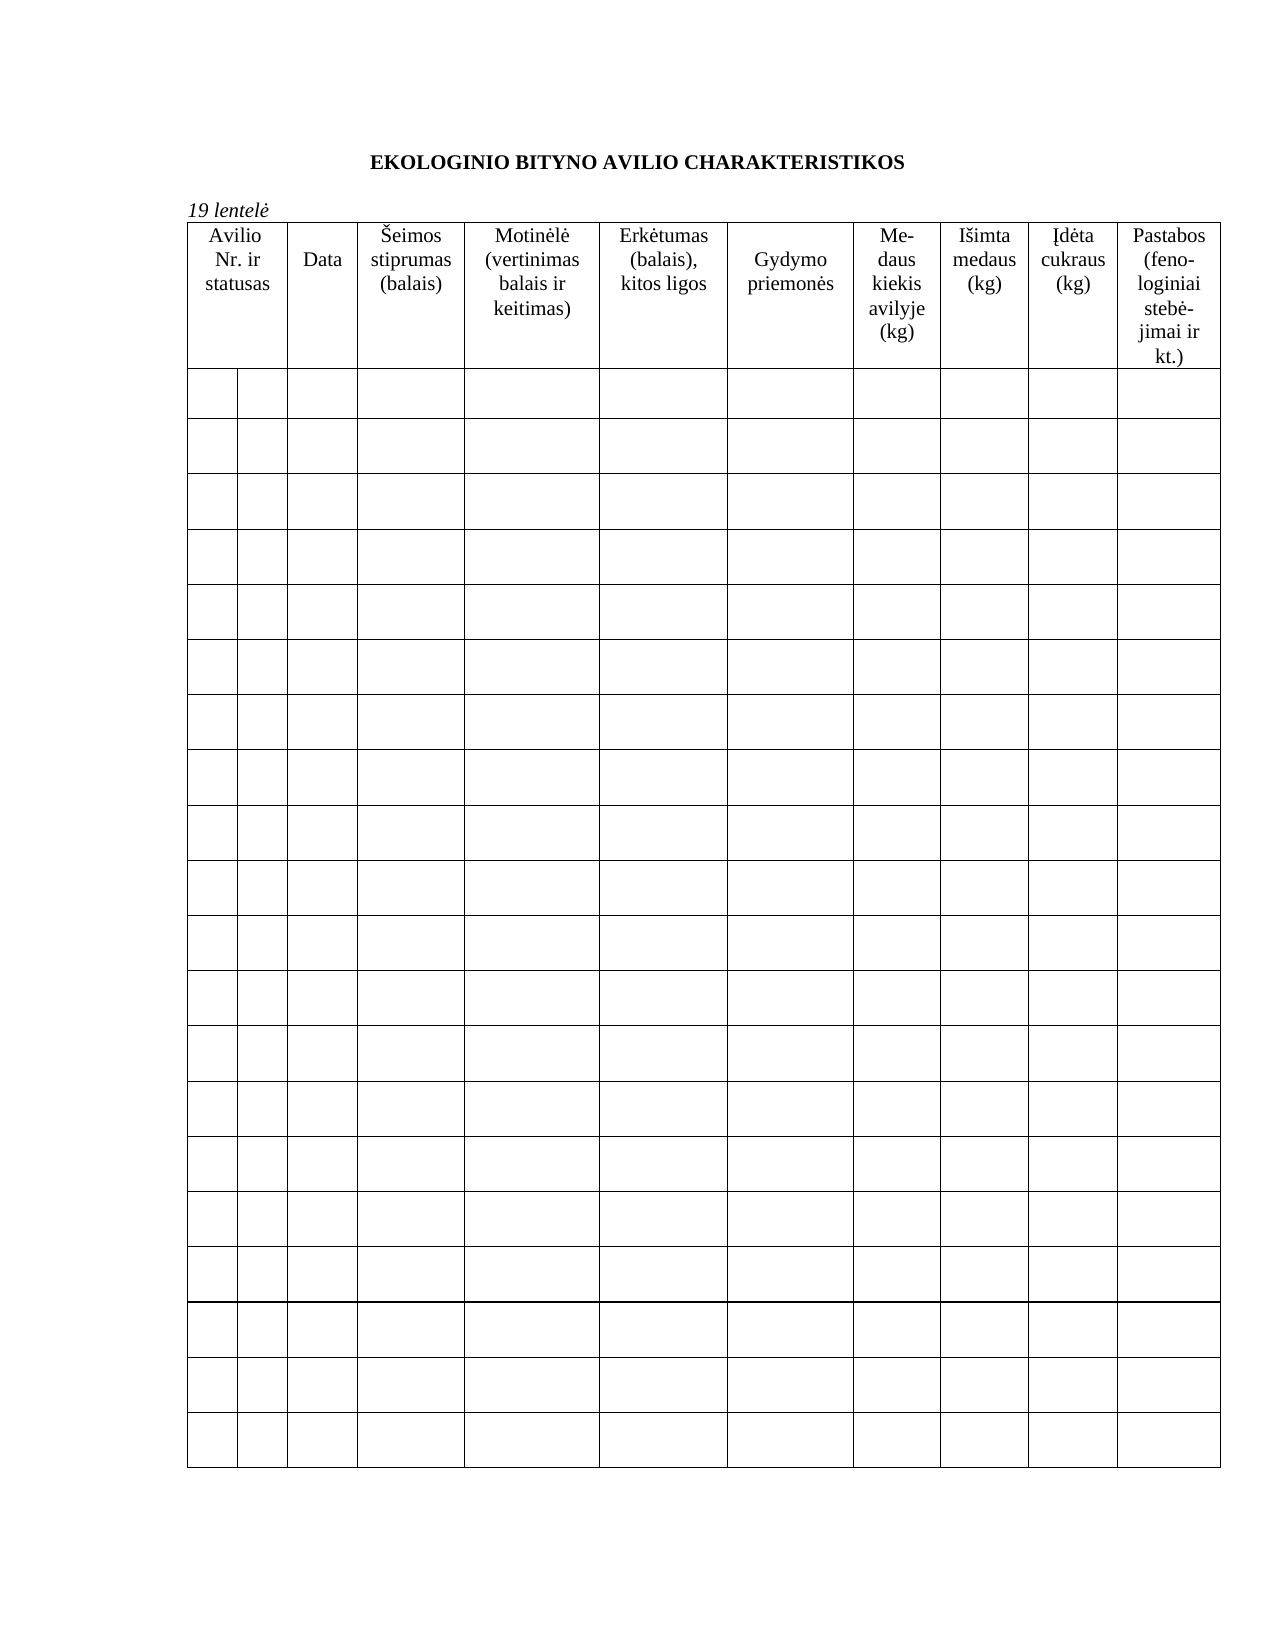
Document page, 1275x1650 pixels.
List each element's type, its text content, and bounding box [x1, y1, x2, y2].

table_cell [1029, 750, 1117, 804]
table_header Išimta medaus (kg) [941, 223, 1028, 368]
table_cell [188, 861, 237, 915]
table_cell [288, 1247, 357, 1301]
table_cell [238, 1137, 287, 1191]
table_cell [188, 1358, 237, 1412]
table_cell [238, 419, 287, 473]
table_cell [465, 1303, 599, 1357]
table_cell [941, 806, 1028, 860]
table_cell [1029, 1303, 1117, 1357]
table_cell [465, 1247, 599, 1301]
table_cell [941, 1247, 1028, 1301]
table_cell [941, 1413, 1028, 1467]
table_cell [238, 1192, 287, 1246]
text 19 lentelė [75, 198, 1087, 222]
table_cell [600, 1413, 727, 1467]
table_cell [288, 695, 357, 749]
table_cell [728, 971, 853, 1025]
table_cell [1029, 695, 1117, 749]
table_cell [188, 971, 237, 1025]
table_cell [358, 1192, 464, 1246]
table_cell [941, 1358, 1028, 1412]
table_cell [854, 369, 940, 418]
table_cell [728, 1192, 853, 1246]
table_cell [600, 530, 727, 584]
table_header Avilio Nr. ir statusas [188, 223, 287, 368]
table_header Šeimos stiprumas (balais) [358, 223, 464, 368]
table_cell [1029, 1413, 1117, 1467]
table_cell [358, 1358, 464, 1412]
table_cell [941, 1026, 1028, 1081]
table_cell [288, 419, 357, 473]
table_cell [465, 861, 599, 915]
table_cell [465, 1358, 599, 1412]
table_cell [288, 1303, 357, 1357]
table_cell [238, 806, 287, 860]
table_cell [854, 861, 940, 915]
table_cell [600, 806, 727, 860]
table_cell [238, 369, 287, 418]
table_cell [465, 1082, 599, 1136]
table_cell [728, 1413, 853, 1467]
table_cell [941, 916, 1028, 970]
table_cell [1118, 1247, 1220, 1301]
table_cell [728, 806, 853, 860]
table_cell [465, 419, 599, 473]
table_cell [1029, 1192, 1117, 1246]
table_cell [358, 1247, 464, 1301]
table_cell [728, 585, 853, 639]
table_cell [728, 1358, 853, 1412]
table_cell [465, 916, 599, 970]
table_cell [941, 1192, 1028, 1246]
table_cell [941, 369, 1028, 418]
table_cell [1118, 1082, 1220, 1136]
table_cell [188, 750, 237, 804]
table_cell [1118, 1413, 1220, 1467]
table_cell [1118, 530, 1220, 584]
table_cell [358, 585, 464, 639]
table_cell [1029, 971, 1117, 1025]
table_header Įdėta cukraus (kg) [1029, 223, 1117, 368]
table_cell [288, 916, 357, 970]
table_cell [465, 750, 599, 804]
table_cell [1029, 1247, 1117, 1301]
table_cell [288, 585, 357, 639]
table_cell [188, 474, 237, 528]
table_cell [728, 474, 853, 528]
table_cell [1029, 585, 1117, 639]
table_header Me-daus kiekis avilyje (kg) [854, 223, 940, 368]
table_cell [600, 1358, 727, 1412]
table_cell [728, 1137, 853, 1191]
table_cell [288, 1413, 357, 1467]
table_header Gydymo priemonės [728, 223, 853, 368]
table_cell [238, 1026, 287, 1081]
table_cell [728, 750, 853, 804]
table_cell [728, 861, 853, 915]
table_cell [1029, 916, 1117, 970]
table_cell [1029, 640, 1117, 694]
table_cell [728, 640, 853, 694]
table_cell [1118, 640, 1220, 694]
table_cell [941, 861, 1028, 915]
table_cell [600, 419, 727, 473]
table_cell [358, 1026, 464, 1081]
table_cell [358, 1082, 464, 1136]
table_cell [941, 971, 1028, 1025]
table_cell [465, 971, 599, 1025]
table_cell [288, 1358, 357, 1412]
table_cell [1118, 1026, 1220, 1081]
table_cell [465, 585, 599, 639]
table_cell [188, 640, 237, 694]
table_cell [188, 1026, 237, 1081]
table_cell [465, 1413, 599, 1467]
table_cell [1118, 861, 1220, 915]
table_cell [238, 750, 287, 804]
table_cell [465, 474, 599, 528]
table_cell [941, 585, 1028, 639]
table_cell [238, 474, 287, 528]
table_cell [854, 419, 940, 473]
table_cell [188, 1192, 237, 1246]
table_cell [941, 695, 1028, 749]
table_cell [854, 530, 940, 584]
table_cell [854, 916, 940, 970]
table_cell [288, 861, 357, 915]
table_cell [358, 1303, 464, 1357]
table_cell [188, 1247, 237, 1301]
table_cell [1029, 806, 1117, 860]
table_cell [188, 1137, 237, 1191]
table_cell [188, 585, 237, 639]
table_cell [1029, 1082, 1117, 1136]
table_cell [1029, 474, 1117, 528]
table_cell [854, 585, 940, 639]
table_cell [1118, 1303, 1220, 1357]
table_cell [854, 1247, 940, 1301]
table_cell [465, 369, 599, 418]
table_cell [600, 1082, 727, 1136]
table_cell [465, 1137, 599, 1191]
table_cell [728, 419, 853, 473]
table_cell [1029, 1026, 1117, 1081]
table_cell [465, 1026, 599, 1081]
table_cell [238, 530, 287, 584]
table_cell [1029, 861, 1117, 915]
table_cell [600, 1192, 727, 1246]
table_cell [854, 1192, 940, 1246]
table_cell [1118, 750, 1220, 804]
table_cell [358, 530, 464, 584]
table_cell [188, 1413, 237, 1467]
table_cell [1029, 1137, 1117, 1191]
table_cell [188, 369, 237, 418]
table_cell [358, 806, 464, 860]
table_cell [288, 806, 357, 860]
table_cell [941, 640, 1028, 694]
table_cell [288, 530, 357, 584]
table_cell [1118, 1358, 1220, 1412]
table_cell [465, 695, 599, 749]
table_cell [188, 695, 237, 749]
table_cell [941, 1303, 1028, 1357]
table_cell [600, 585, 727, 639]
table_cell [600, 1026, 727, 1081]
table_cell [358, 369, 464, 418]
table_cell [358, 861, 464, 915]
table_cell [238, 695, 287, 749]
table_cell [1118, 916, 1220, 970]
table_cell [728, 530, 853, 584]
table_cell [238, 1413, 287, 1467]
table_cell [1118, 971, 1220, 1025]
table_cell [941, 1137, 1028, 1191]
table_cell [238, 916, 287, 970]
table_cell [728, 1082, 853, 1136]
table_cell [358, 695, 464, 749]
table_cell [600, 640, 727, 694]
table_cell [854, 474, 940, 528]
table_cell [854, 1358, 940, 1412]
table_cell [728, 1247, 853, 1301]
table_cell [188, 1303, 237, 1357]
table_cell [1029, 369, 1117, 418]
table_cell [188, 1082, 237, 1136]
table_header Erkėtumas (balais), kitos ligos [600, 223, 727, 368]
table_header Motinėlė (vertinimas balais ir keitimas) [465, 223, 599, 368]
table_cell [600, 1137, 727, 1191]
table_cell [238, 585, 287, 639]
table_cell [728, 695, 853, 749]
table_cell [600, 1247, 727, 1301]
table_cell [600, 695, 727, 749]
table_cell [728, 1026, 853, 1081]
table_cell [238, 1082, 287, 1136]
table_cell [288, 971, 357, 1025]
table_cell [465, 806, 599, 860]
table_cell [288, 474, 357, 528]
table_cell [1029, 1358, 1117, 1412]
table_cell [854, 1303, 940, 1357]
table_cell [600, 1303, 727, 1357]
table_cell [288, 1082, 357, 1136]
table_cell [465, 530, 599, 584]
table_header Pastabos (feno-loginiai stebė-jimai ir kt.) [1118, 223, 1220, 368]
table_cell [238, 640, 287, 694]
table_cell [288, 1137, 357, 1191]
table_cell [600, 474, 727, 528]
table_cell [728, 916, 853, 970]
table_cell [854, 695, 940, 749]
table_cell [854, 1137, 940, 1191]
table_cell [238, 1303, 287, 1357]
table_cell [358, 474, 464, 528]
table_cell [1118, 585, 1220, 639]
table_cell [854, 750, 940, 804]
table_cell [238, 971, 287, 1025]
table_cell [1118, 1137, 1220, 1191]
table_cell [854, 640, 940, 694]
table_cell [600, 750, 727, 804]
table_cell [600, 861, 727, 915]
table_cell [238, 1358, 287, 1412]
table_cell [941, 750, 1028, 804]
table_cell [600, 916, 727, 970]
table_cell [288, 750, 357, 804]
table_cell [941, 1082, 1028, 1136]
table_cell [1118, 695, 1220, 749]
table_cell [854, 1026, 940, 1081]
table_cell [941, 474, 1028, 528]
table_cell [238, 1247, 287, 1301]
table_cell [1118, 419, 1220, 473]
table_cell [1029, 419, 1117, 473]
table_cell [728, 369, 853, 418]
table_cell [288, 640, 357, 694]
table_cell [188, 419, 237, 473]
table_cell [854, 1413, 940, 1467]
table_cell [188, 530, 237, 584]
table_cell [358, 971, 464, 1025]
table_cell [1118, 474, 1220, 528]
table_cell [941, 419, 1028, 473]
table_cell [188, 806, 237, 860]
table_cell [1118, 369, 1220, 418]
table_cell [288, 1192, 357, 1246]
table_cell [358, 419, 464, 473]
table_cell [600, 971, 727, 1025]
table_cell [854, 971, 940, 1025]
table_cell [1118, 1192, 1220, 1246]
table_cell [288, 369, 357, 418]
table_cell [358, 1413, 464, 1467]
table_cell [358, 640, 464, 694]
table_cell [941, 530, 1028, 584]
text EKOLOGINIO BITYNO AVILIO CHARAKTERISTIKOS [187, 150, 1087, 174]
table_header Data [288, 223, 357, 368]
table_cell [358, 1137, 464, 1191]
table_cell [358, 750, 464, 804]
table_cell [465, 1192, 599, 1246]
table_cell [854, 1082, 940, 1136]
table_cell [288, 1026, 357, 1081]
table_cell [854, 806, 940, 860]
table_cell [188, 916, 237, 970]
table_cell [238, 861, 287, 915]
table_cell [465, 640, 599, 694]
table_cell [358, 916, 464, 970]
table_cell [600, 369, 727, 418]
table_cell [1118, 806, 1220, 860]
table_cell [728, 1303, 853, 1357]
table_cell [1029, 530, 1117, 584]
